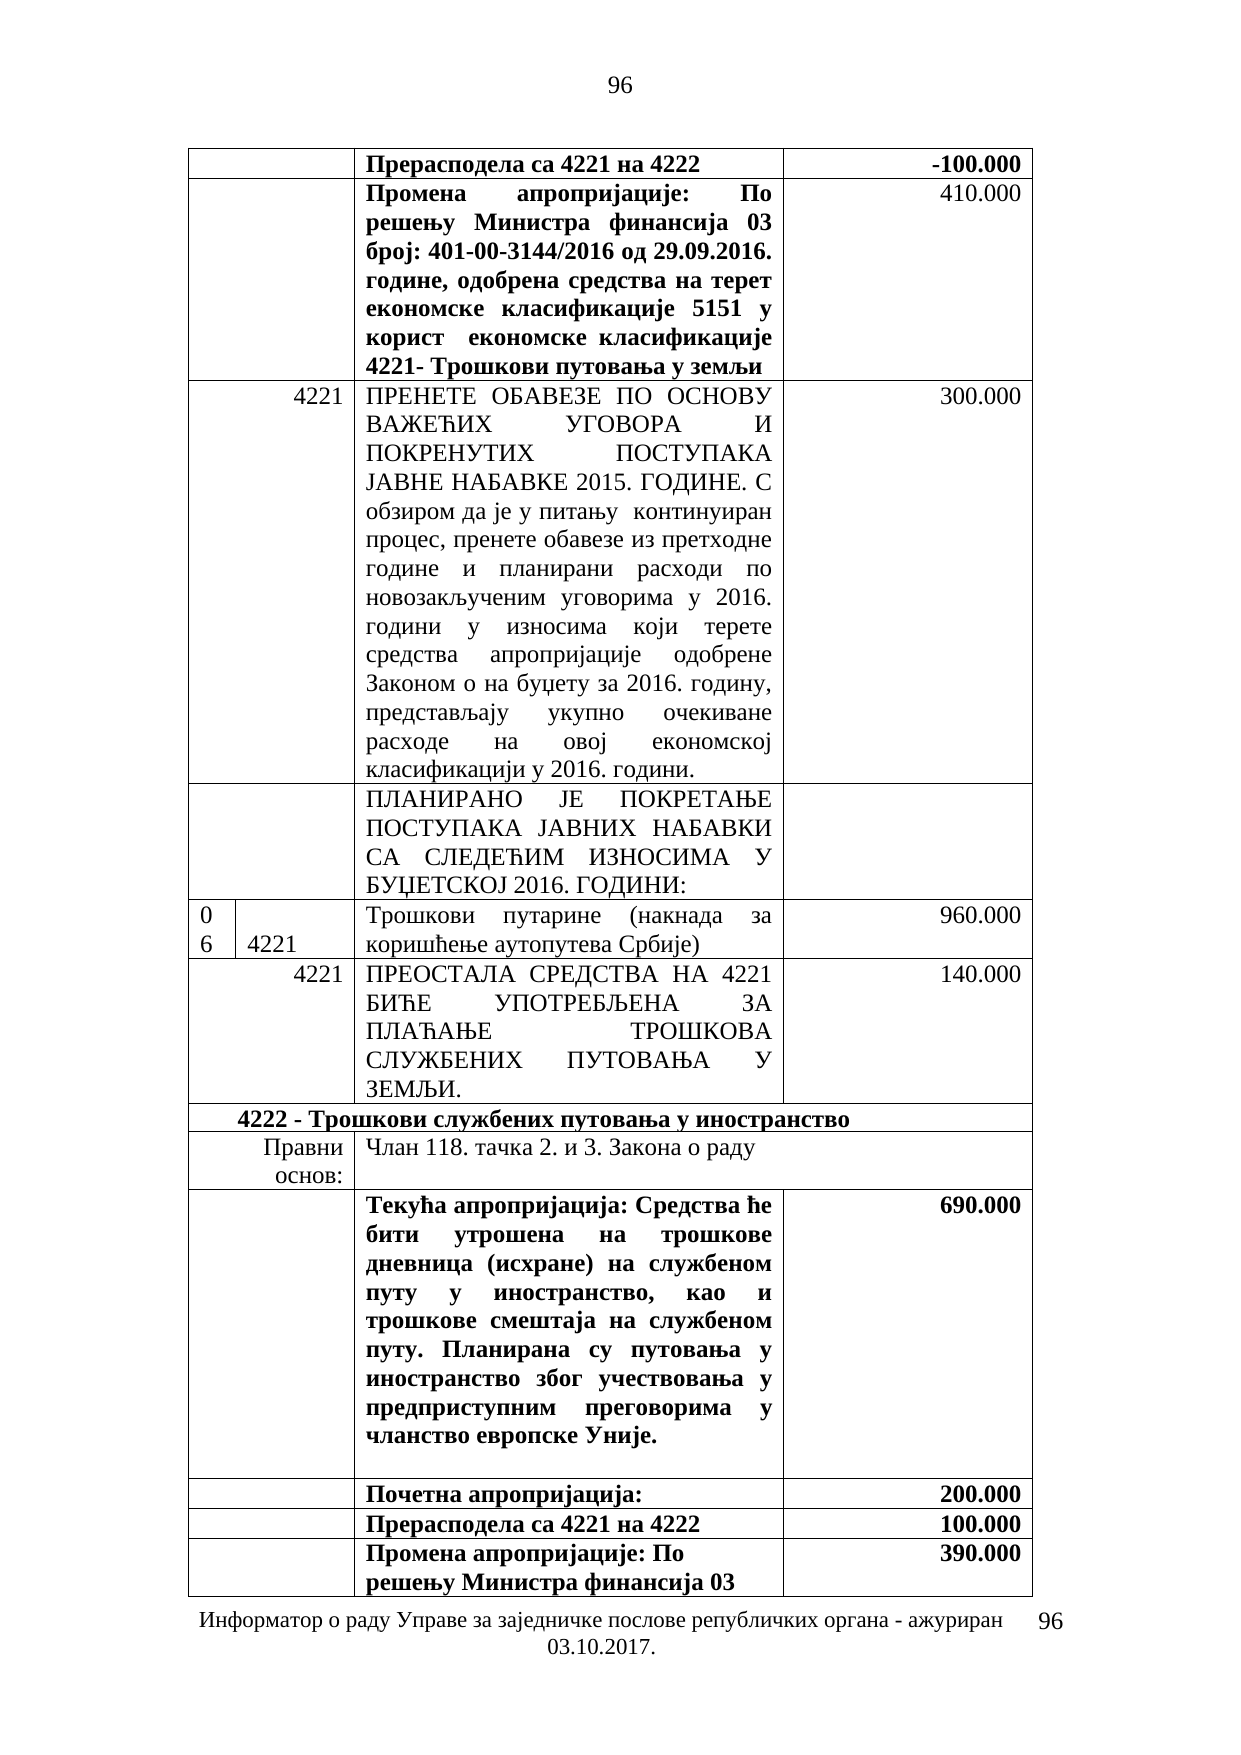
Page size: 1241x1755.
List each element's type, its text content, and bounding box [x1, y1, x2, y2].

table_cell 4221 [189, 381, 354, 783]
table_cell 4221 [189, 959, 354, 1103]
table_cell ПРЕНЕТЕ ОБАВЕЗЕ ПО ОСНОВУ ВАЖЕЋИХ УГОВОРА И ПОКРЕНУТИХ ПОСТУПАКА ЈАВНЕ НАБАВКЕ 2015. ГОДИНЕ. С обзиром да је у питању континуиран процес, пренете обавезе из претходне године и планирани расходи по новозакљученим уговорима у 2016. години у износима који терете средства апропријације одобрене Законом о на буџету за 2016. годину, представљају укупно очекиване расходе на овој економској класификацији у 2016. години. [355, 381, 783, 783]
table_cell [1033, 380, 1074, 783]
table_cell 100.000 [784, 1509, 1032, 1537]
table_cell [1033, 1131, 1074, 1189]
table_cell 140.000 [784, 959, 1032, 1103]
table_cell [1033, 958, 1074, 1103]
table_cell [1033, 1538, 1074, 1596]
table_cell [189, 1539, 354, 1596]
table_cell [189, 179, 354, 380]
table_cell [1033, 1103, 1074, 1131]
table_cell [1033, 1508, 1074, 1537]
table_cell [784, 784, 1032, 899]
table_cell Прерасподела са 4221 на 4222 [355, 149, 783, 177]
table_cell [189, 1479, 354, 1508]
table_cell 200.000 [784, 1479, 1032, 1508]
table_cell Промена апропријације: По решењу Министра финансија 03 [355, 1539, 783, 1596]
table_cell [189, 784, 354, 899]
table_cell ПРЕОСТАЛА СРЕДСТВА НА 4221 БИЋЕ УПОТРЕБЉЕНА ЗА ПЛАЋАЊЕ ТРОШКОВА СЛУЖБЕНИХ ПУТОВАЊА У ЗЕМЉИ. [355, 959, 783, 1103]
table_cell [189, 149, 354, 177]
table_cell Промена апропријације: По решењу Министра финансија 03 број: 401-00-3144/2016 од 29.09.2016. године, одобрена средства на терет економске класификације 5151 у корист економске класификације 4221- Трошкови путовања у земљи [355, 179, 783, 380]
table_cell 06 [189, 900, 235, 958]
table_cell 300.000 [784, 381, 1032, 783]
table_cell [1033, 148, 1074, 177]
table_cell [1033, 1189, 1074, 1478]
table_cell [1033, 899, 1074, 958]
table_cell Почетна апропријација: [355, 1479, 783, 1508]
table_cell Правни основ: [189, 1132, 354, 1189]
table_cell [189, 1509, 354, 1537]
table_cell 690.000 [784, 1190, 1032, 1478]
table_cell Трошкови путарине (накнада за коришћење аутопутева Србије) [355, 900, 783, 958]
table_cell 4221 [236, 900, 354, 958]
table_cell Прерасподела са 4221 на 4222 [355, 1509, 783, 1537]
table_cell ПЛАНИРАНО ЈЕ ПОКРЕТАЊЕ ПОСТУПАКА ЈАВНИХ НАБАВКИ СА СЛЕДЕЋИМ ИЗНОСИМА У БУЏЕТСКОЈ 2016. ГОДИНИ: [355, 784, 783, 899]
table_cell Члан 118. тачка 2. и 3. Закона о раду [355, 1132, 1032, 1189]
table_cell [189, 1190, 354, 1478]
table_cell [1033, 178, 1074, 380]
table_cell Текућа апропријација: Средства ће бити утрошена на трошкове дневница (исхране) на службеном путу у иностранство, као и трошкове смештаја на службеном путу. Планирана су путовања у иностранство због учествовања у предприступним преговорима у чланство европске Уније. [355, 1190, 783, 1478]
table_cell [1033, 783, 1074, 899]
table_cell 390.000 [784, 1539, 1032, 1596]
table_cell 960.000 [784, 900, 1032, 958]
table_cell -100.000 [784, 149, 1032, 177]
table_cell [1033, 1478, 1074, 1508]
table_cell 4222 - Трошкови службених путовања у иностранство [189, 1104, 1032, 1131]
table_cell 410.000 [784, 179, 1032, 380]
